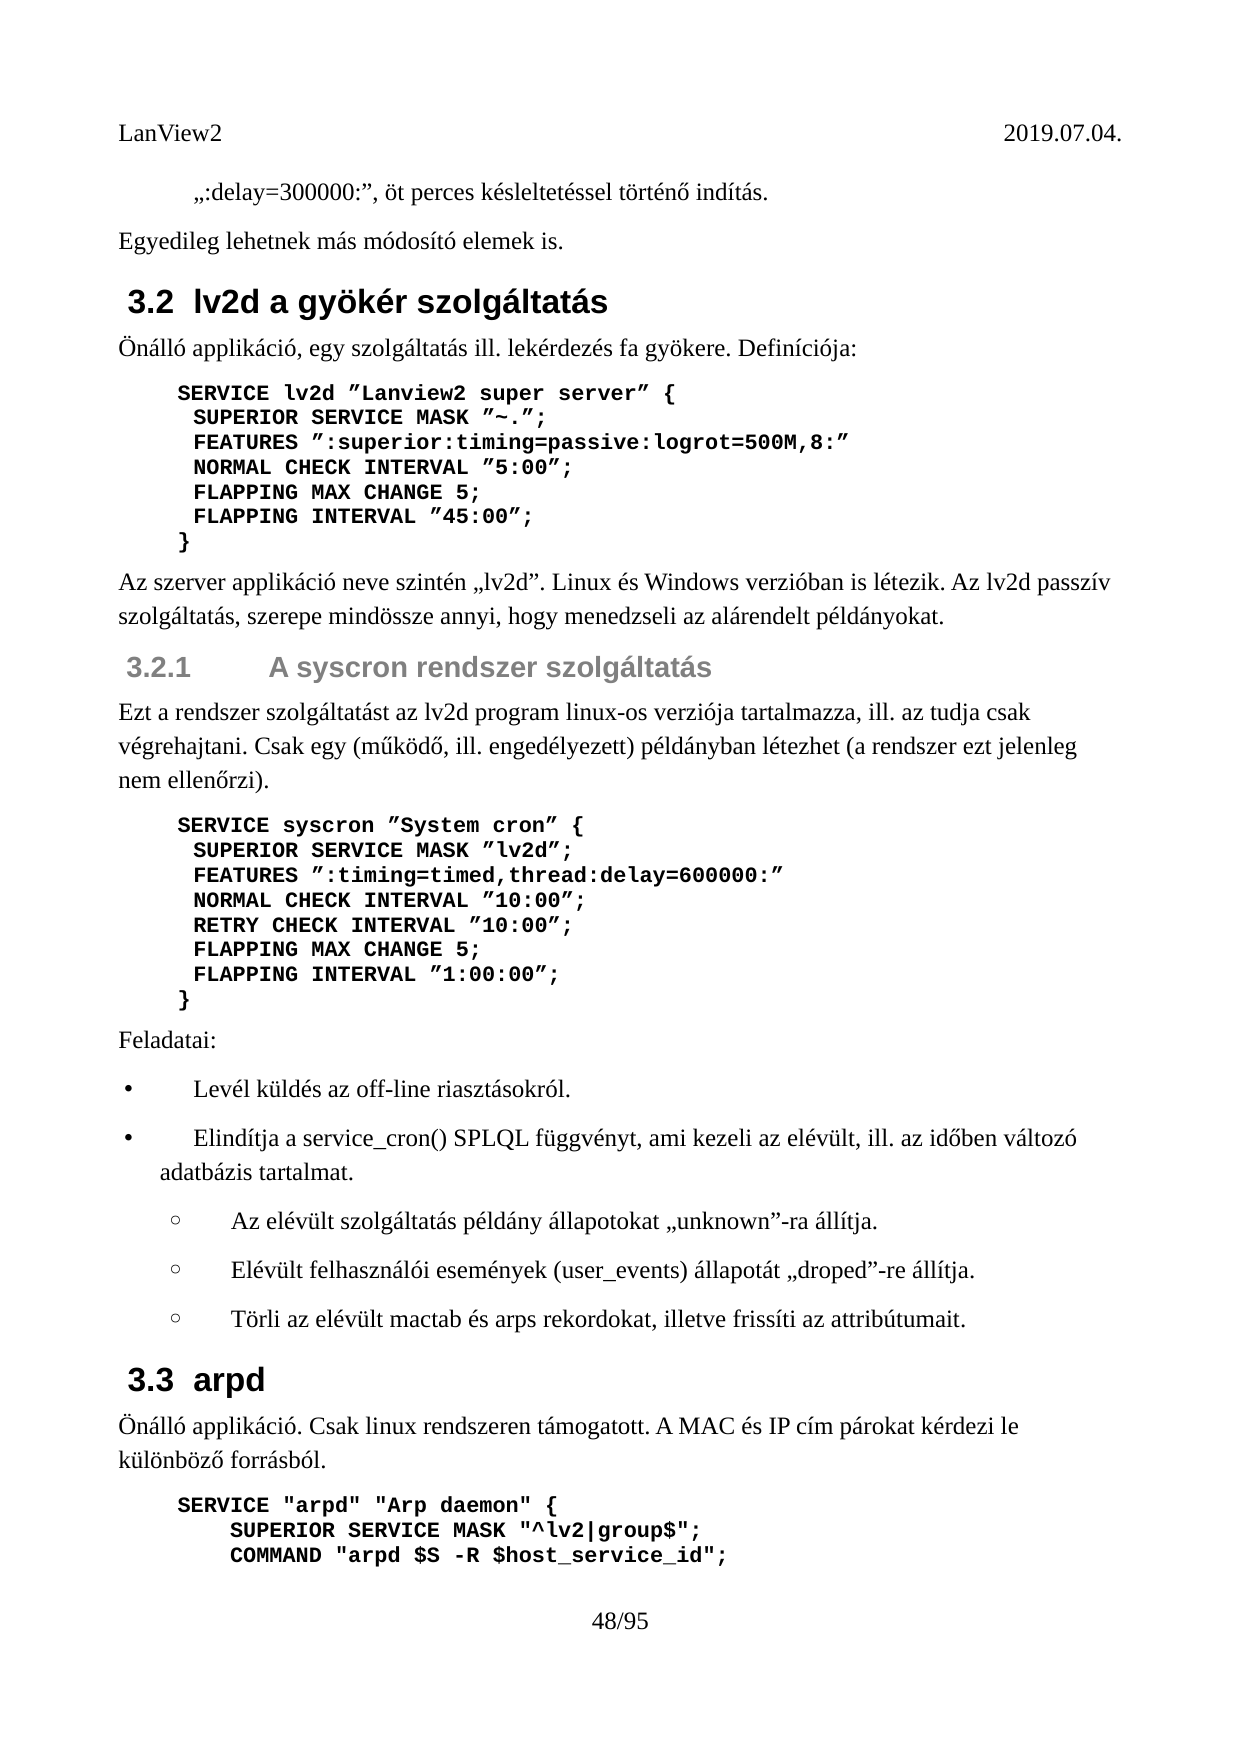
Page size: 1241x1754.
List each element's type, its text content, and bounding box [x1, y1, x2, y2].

subtitle lv2d a gyökér szolgáltatás [118, 281, 1122, 320]
text SERVICE syscron ”System cron” { SUPERIOR SERVICE MASK ”lv2d”; FEATURES ”:timing=timed,thread:delay=600000:” NORMAL CHECK INTERVAL ”10:00”; RETRY CHECK INTERVAL ”10:00”; FLAPPING MAX CHANGE 5; FLAPPING INTERVAL ”1:00:00”; } [177, 814, 1122, 1013]
text Egyedileg lehetnek más módosító elemek is. [118, 226, 1122, 255]
text SERVICE "arpd" "Arp daemon" { SUPERIOR SERVICE MASK "^lv2|group$"; COMMAND "arpd $S -R $host_service_id"; [177, 1494, 1122, 1569]
list Törli az elévült mactab és arps rekordokat, illetve frissíti az attribútumait. [165, 1304, 1122, 1333]
list „:delay=300000:”, öt perces késleltetéssel történő indítás. [156, 177, 1122, 206]
subtitle A syscron rendszer szolgáltatás [118, 651, 1122, 684]
text Az szerver applikáció neve szintén „lv2d”. Linux és Windows verzióban is létezik. Az lv2d passzív szolgáltatás, szerepe mindössze annyi, hogy menedzseli az alárendelt példányokat. [118, 567, 1122, 630]
text SERVICE lv2d ”Lanview2 super server” { SUPERIOR SERVICE MASK ”~.”; FEATURES ”:superior:timing=passive:logrot=500M,8:” NORMAL CHECK INTERVAL ”5:00”; FLAPPING MAX CHANGE 5; FLAPPING INTERVAL ”45:00”; } [177, 382, 1122, 555]
list Levél küldés az off-line riasztásokról. [124, 1074, 1122, 1102]
text Önálló applikáció, egy szolgáltatás ill. lekérdezés fa gyökere. Definíciója: [118, 333, 1122, 361]
text Feladatai: [118, 1025, 1122, 1053]
text Önálló applikáció. Csak linux rendszeren támogatott. A MAC és IP cím párokat kérdezi le különböző forrásból. [118, 1411, 1122, 1474]
list Elindítja a service_cron() SPLQL függvényt, ami kezeli az elévült, ill. az időben változó adatbázis tartalmat. [124, 1123, 1122, 1186]
subtitle arpd [118, 1360, 1122, 1398]
list Elévült felhasználói események (user_events) állapotát „droped”-re állítja. [165, 1255, 1122, 1284]
list Az elévült szolgáltatás példány állapotokat „unknown”-ra állítja. [165, 1206, 1122, 1235]
text Ezt a rendszer szolgáltatást az lv2d program linux-os verziója tartalmazza, ill. az tudja csak végrehajtani. Csak egy (működő, ill. engedélyezett) példányban létezhet (a rendszer ezt jelenleg nem ellenőrzi). [118, 697, 1122, 794]
